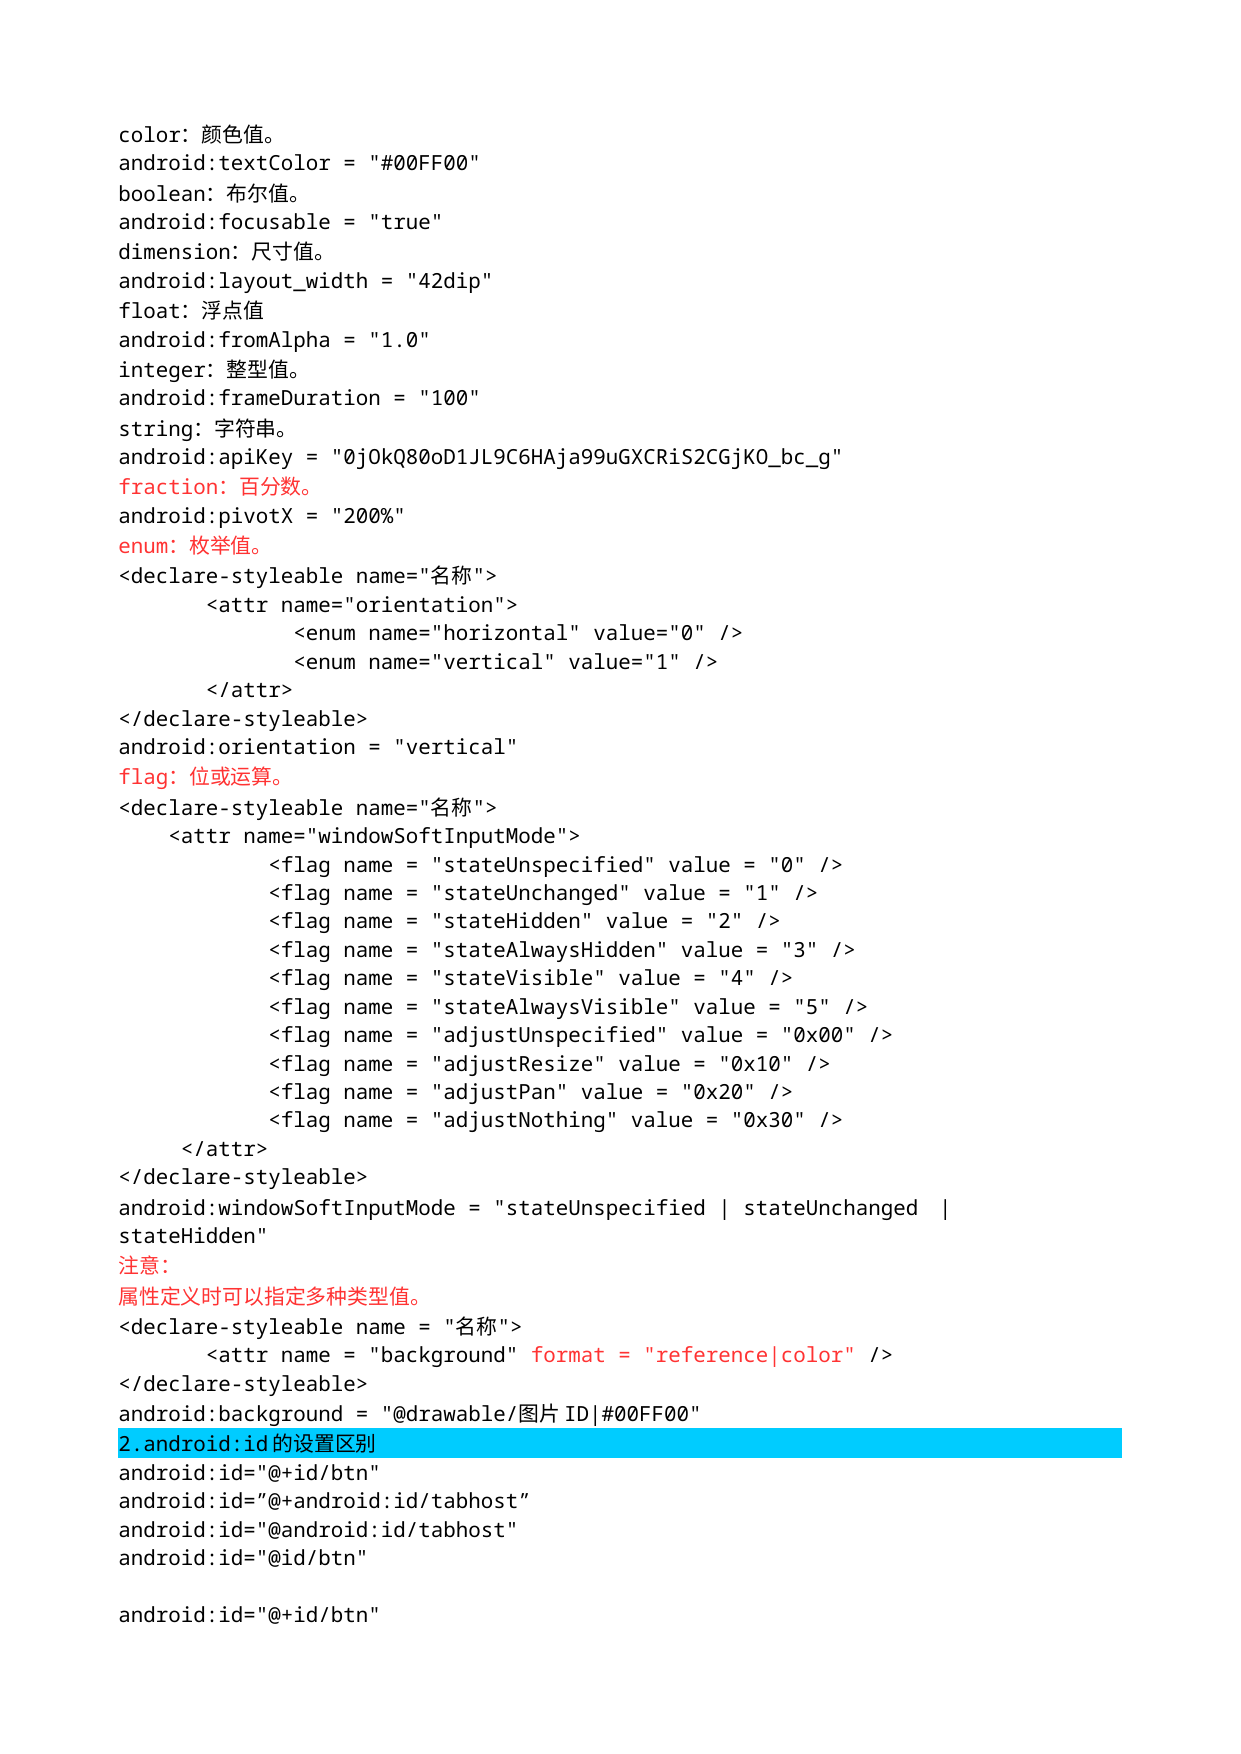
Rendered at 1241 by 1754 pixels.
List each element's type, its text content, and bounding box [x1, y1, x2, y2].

text android:layout_width = "42dip" [118, 266, 1122, 294]
text <flag name = "stateUnchanged" value = "1" /> [118, 878, 1122, 907]
text android:id=”@+android:id/tabhost” [118, 1486, 1122, 1515]
text <flag name = "adjustUnspecified" value = "0x00" /> [118, 1020, 1122, 1049]
text <flag name = "adjustNothing" value = "0x30" /> [118, 1106, 1122, 1134]
text 注意： [118, 1250, 1122, 1280]
text <declare-styleable name="名称"> [118, 791, 1122, 821]
text </declare-styleable> [118, 1369, 1122, 1397]
text android:id="@android:id/tabhost" [118, 1515, 1122, 1543]
text <enum name="horizontal" value="0" /> [118, 618, 1122, 647]
text <flag name = "adjustPan" value = "0x20" /> [118, 1077, 1122, 1106]
text integer：整型值。 [118, 353, 1122, 383]
text <attr name="orientation"> [118, 590, 1122, 618]
text <flag name = "adjustResize" value = "0x10" /> [118, 1049, 1122, 1077]
text string：字符串。 [118, 412, 1122, 442]
text android:frameDuration = "100" [118, 383, 1122, 412]
text </attr> [118, 675, 1122, 704]
text <enum name="vertical" value="1" /> [118, 647, 1122, 675]
text </declare-styleable> [118, 704, 1122, 732]
text android:apiKey = "0jOkQ80oD1JL9C6HAja99uGXCRiS2CGjKO_bc_g" [118, 442, 1122, 471]
text android:windowSoftInputMode = "stateUnspecified | stateUnchanged | stateHidden" [118, 1191, 1122, 1250]
text android:id="@+id/btn" [118, 1458, 1122, 1486]
text color：颜色值。 [118, 118, 1122, 148]
text android:id="@+id/btn" [118, 1600, 1122, 1628]
text <flag name = "stateAlwaysVisible" value = "5" /> [118, 992, 1122, 1020]
text </attr> [118, 1134, 1122, 1162]
text flag：位或运算。 [118, 761, 1122, 791]
text enum：枚举值。 [118, 529, 1122, 560]
text boolean：布尔值。 [118, 177, 1122, 207]
text float：浮点值 [118, 294, 1122, 325]
text <flag name = "stateUnspecified" value = "0" /> [118, 850, 1122, 878]
text <attr name="windowSoftInputMode"> [118, 821, 1122, 850]
text 属性定义时可以指定多种类型值。 [118, 1280, 1122, 1310]
text </declare-styleable> [118, 1162, 1122, 1191]
text android:textColor = "#00FF00" [118, 148, 1122, 177]
text <flag name = "stateVisible" value = "4" /> [118, 963, 1122, 992]
text fraction：百分数。 [118, 471, 1122, 501]
text <attr name = "background" format = "reference|color" /> [118, 1340, 1122, 1369]
text android:pivotX = "200%" [118, 501, 1122, 529]
text <declare-styleable name="名称"> [118, 560, 1122, 590]
text <declare-styleable name = "名称"> [118, 1310, 1122, 1340]
text android:focusable = "true" [118, 207, 1122, 236]
text android:id="@id/btn" [118, 1543, 1122, 1572]
text <flag name = "stateHidden" value = "2" /> [118, 907, 1122, 935]
text android:background = "@drawable/图片ID|#00FF00" [118, 1397, 1122, 1428]
text android:orientation = "vertical" [118, 732, 1122, 761]
text <flag name = "stateAlwaysHidden" value = "3" /> [118, 935, 1122, 963]
text android:fromAlpha = "1.0" [118, 325, 1122, 353]
text 2.android:id的设置区别 [118, 1428, 1122, 1458]
text dimension：尺寸值。 [118, 236, 1122, 266]
